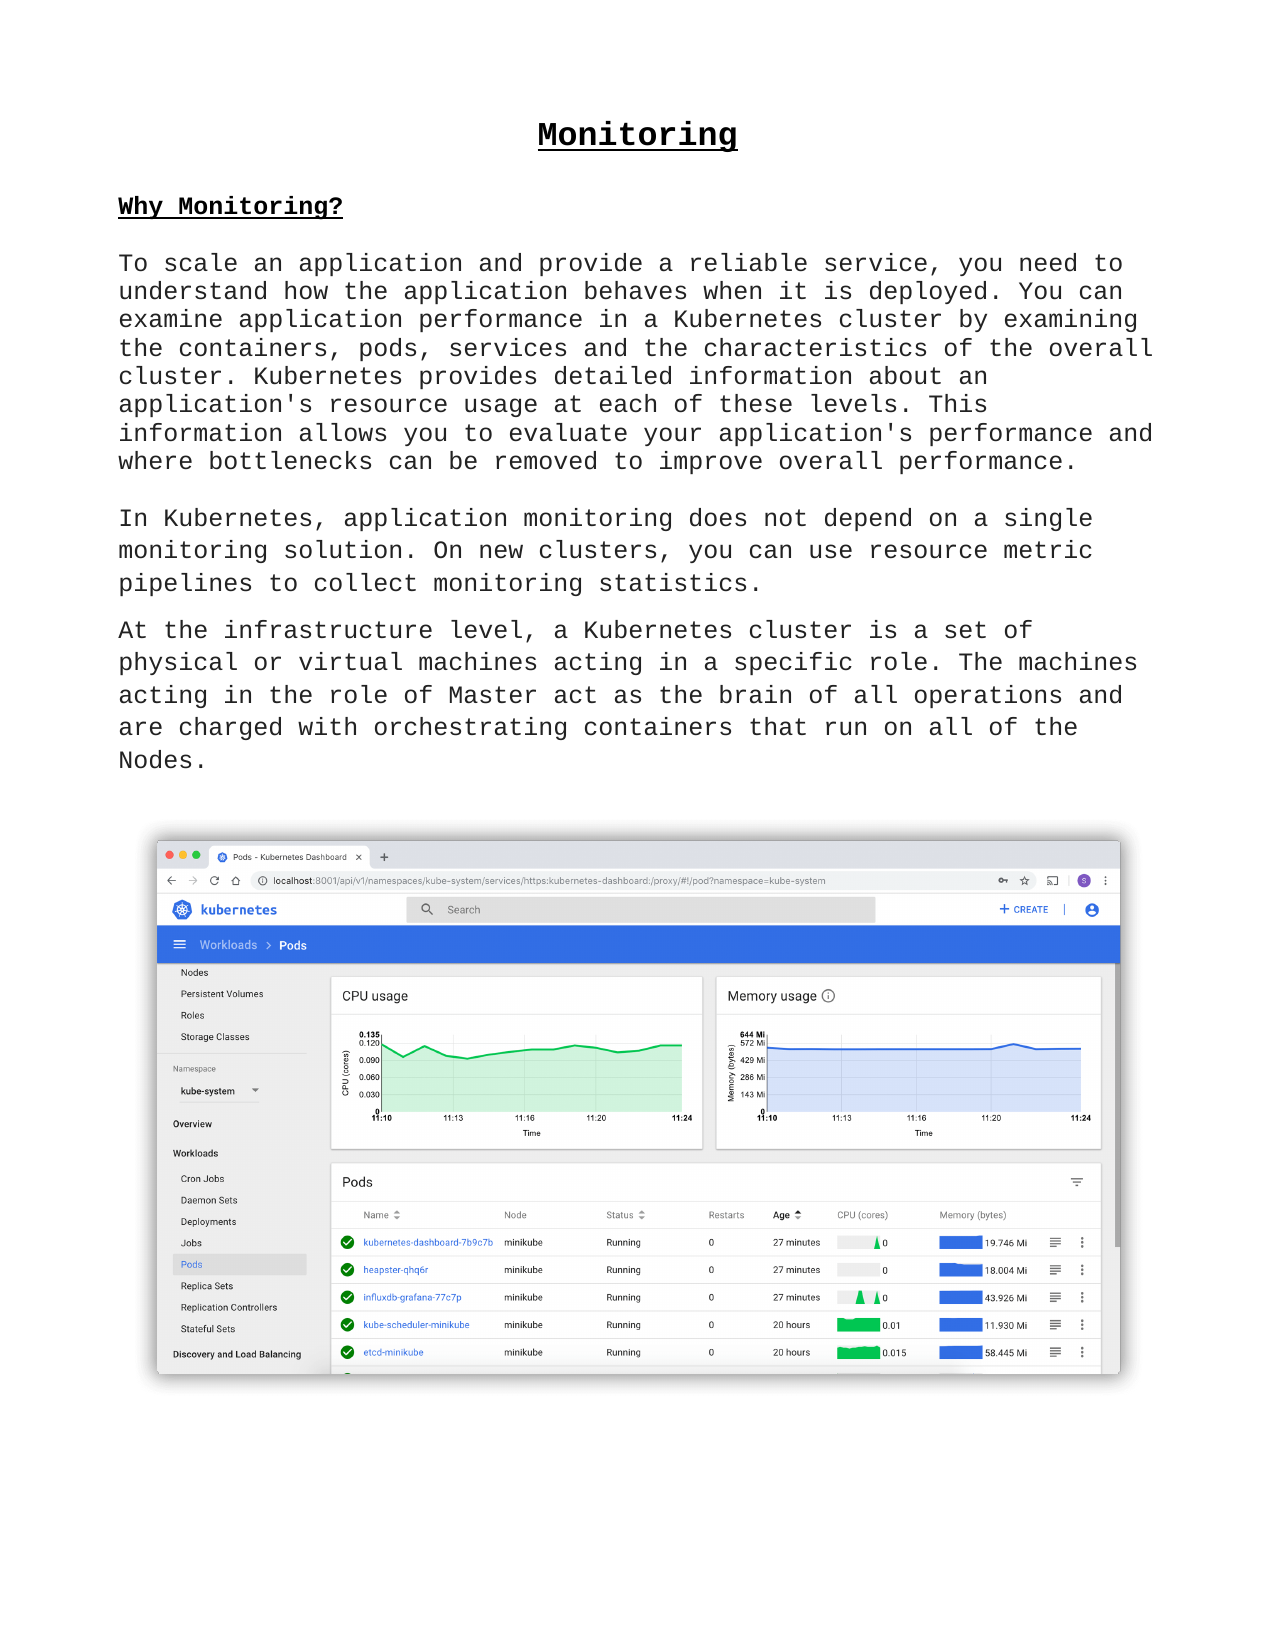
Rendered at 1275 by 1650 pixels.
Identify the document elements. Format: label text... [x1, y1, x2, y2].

text Monitoring [118, 118, 1157, 156]
text In Kubernetes, application monitoring does not depend on a single monitoring solution. On new clusters, you can use resource metric pipelines to collect monitoring statistics. [118, 505, 1157, 599]
text To scale an application and provide a reliable service, you need to understand how the application behaves when it is deployed. You can examine application performance in a Kubernetes cluster by examining the containers, pods, services and the characteristics of the overall cluster. Kubernetes provides detailed information about an application's resource usage at each of these levels. This information allows you to evaluate your application's performance and where bottlenecks can be removed to improve overall performance. [118, 250, 1157, 477]
text Why Monitoring? [118, 194, 1157, 222]
picture [118, 794, 1157, 1416]
text At the infrastructure level, a Kubernetes cluster is a set of physical or virtual machines acting in a specific role. The machines acting in the role of Master act as the brain of all operations and are charged with orchestrating containers that run on all of the Nodes. [118, 617, 1157, 776]
